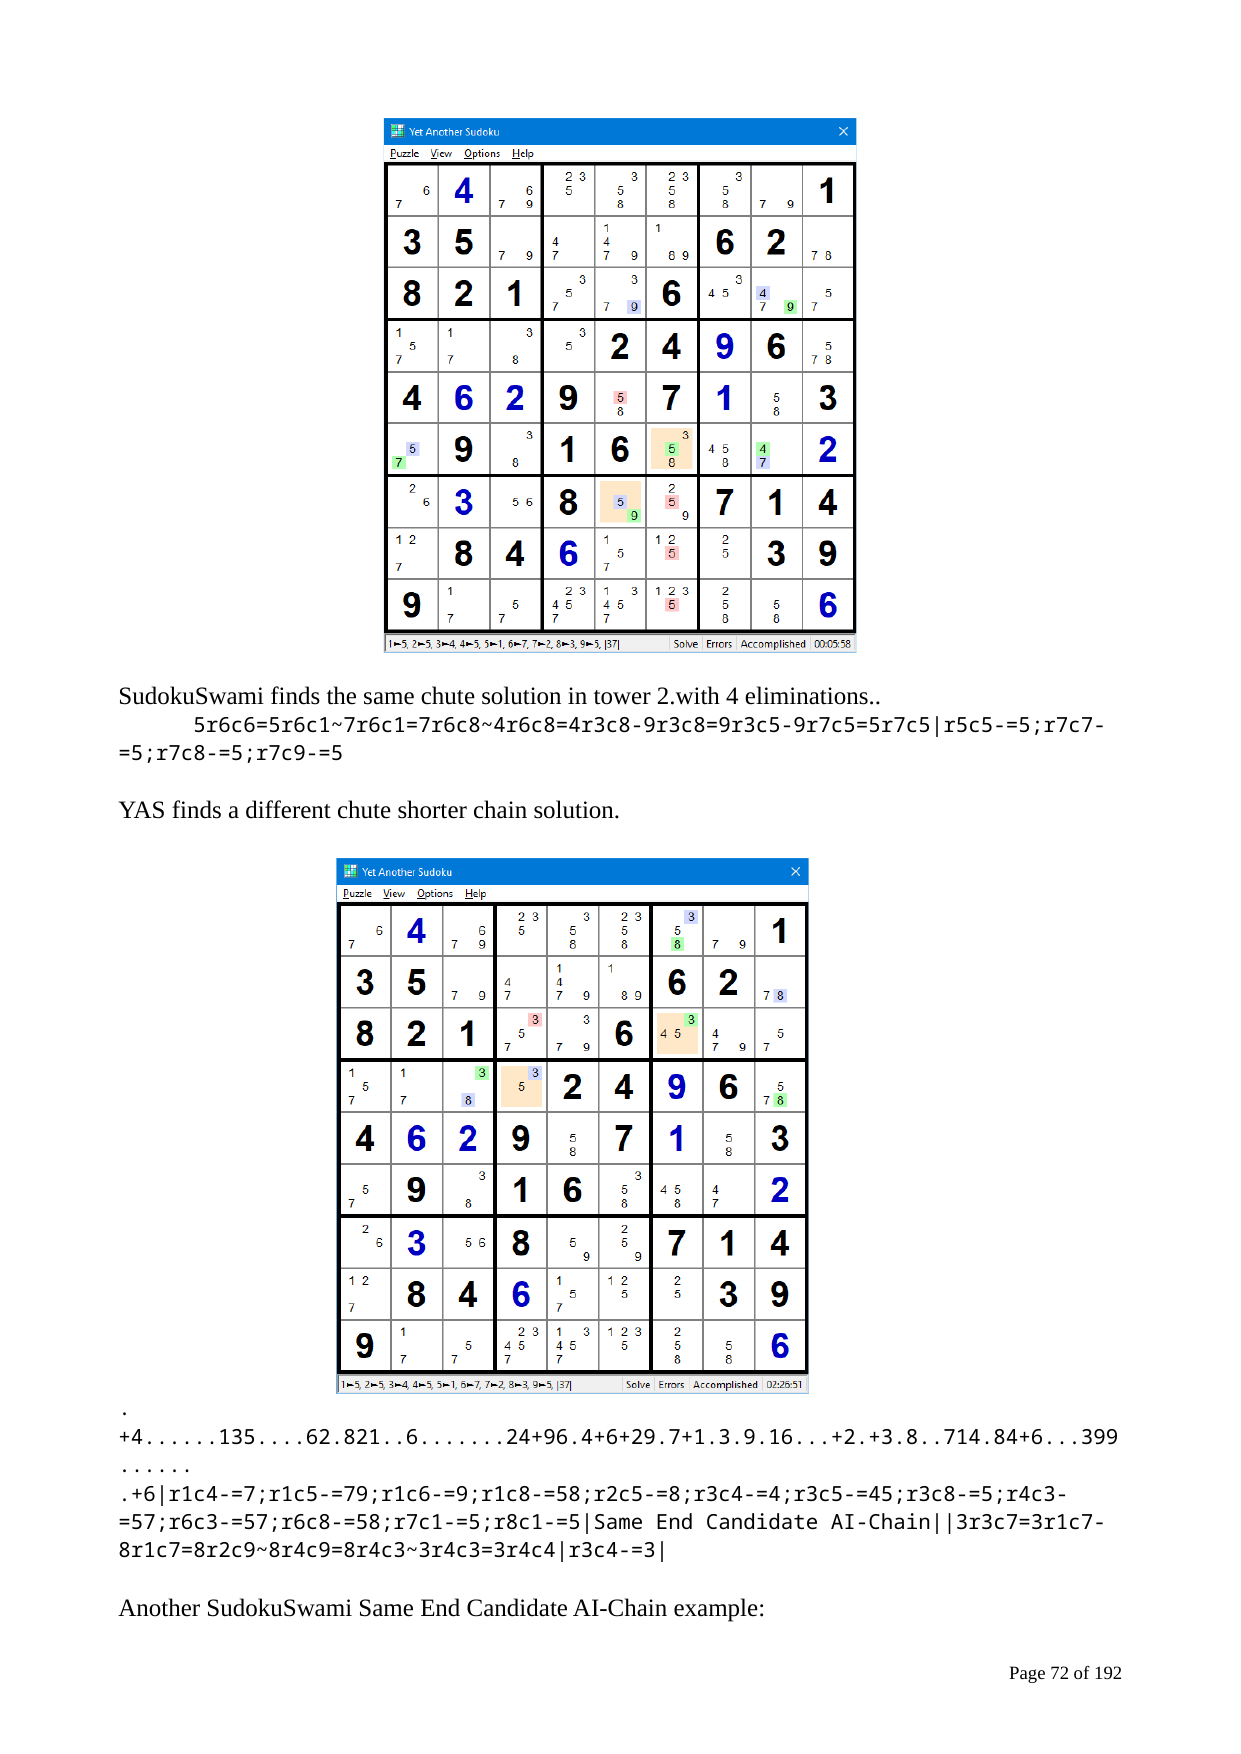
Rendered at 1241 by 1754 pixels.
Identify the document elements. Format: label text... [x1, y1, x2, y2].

text .+4......135....62.821..6.......24+96.4+6+29.7+1.3.9.16...+2.+3.8..714.84+6...399...... .+6|r1c4-=7;r1c5-=79;r1c6-=9;r1c8-=58;r2c5-=8;r3c4-=4;r3c5-=45;r3c8-=5;r4c3-=57;r6c3-=57;r6c8-=58;r7c1-=5;r8c1-=5|Same End Candidate AI-Chain||3r3c7=3r1c7-8r1c7=8r2c9~8r4c9=8r4c3~3r4c3=3r4c4|r3c4-=3| [118, 1394, 1122, 1564]
text 5r6c6=5r6c1~7r6c1=7r6c8~4r6c8=4r3c8-9r3c8=9r3c5-9r7c5=5r7c5|r5c5-=5;r7c7-=5;r7c8-=5;r7c9-=5 [118, 710, 1122, 767]
text SudokuSwami finds the same chute solution in tower 2.with 4 eliminations.. [118, 681, 1122, 710]
text YAS finds a different chute shorter chain solution. [118, 795, 1122, 824]
picture [383, 118, 857, 653]
picture [336, 858, 809, 1394]
text Another SudokuSwami Same End Candidate AI-Chain example: [118, 1593, 1122, 1622]
